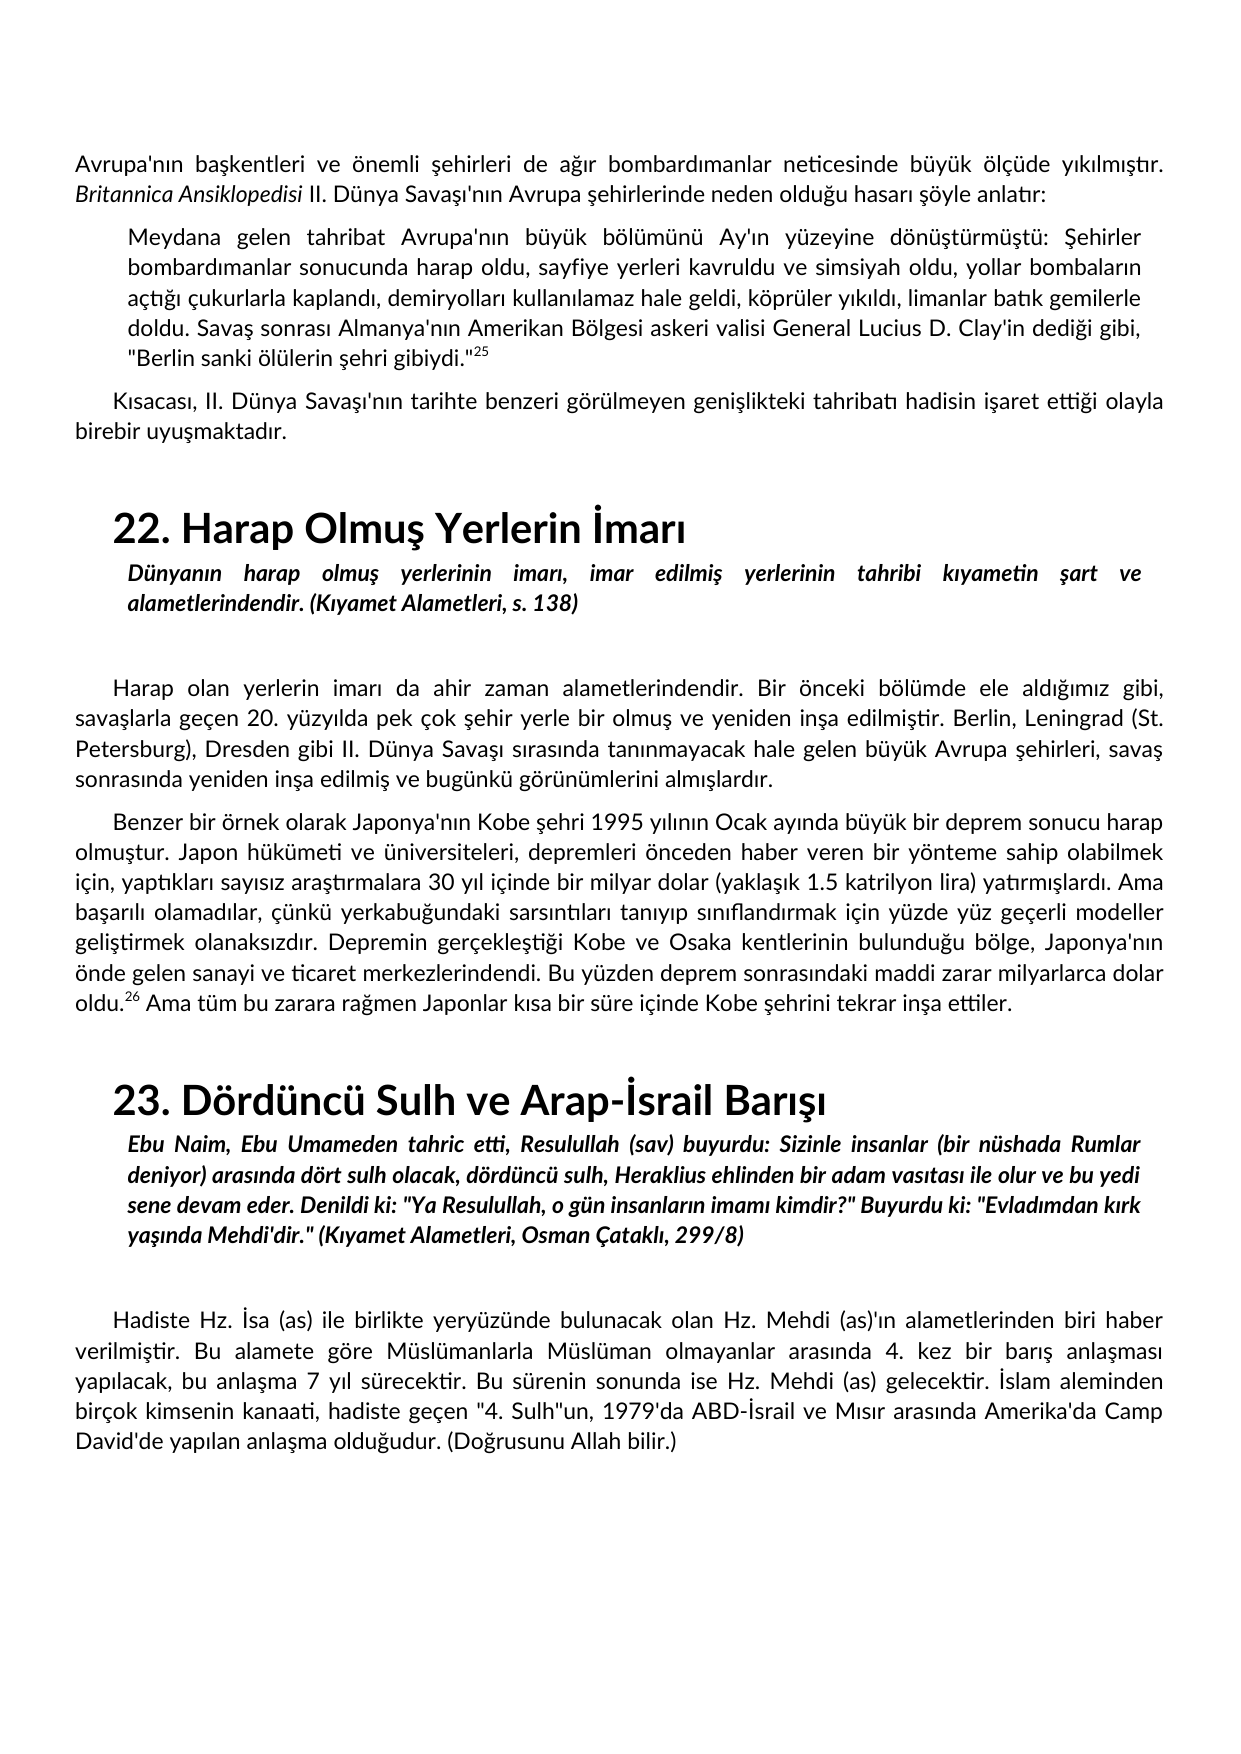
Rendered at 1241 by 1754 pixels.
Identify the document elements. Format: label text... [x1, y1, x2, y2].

text Avrupa'nın başkentleri ve önemli şehirleri de ağır bombardımanlar neticesinde büyük ölçüde yıkılmıştır. Britannica Ansiklopedisi II. Dünya Savaşı'nın Avrupa şehirlerinde neden olduğu hasarı şöyle anlatır: [75, 150, 1165, 208]
text Hadiste Hz. İsa (as) ile birlikte yeryüzünde bulunacak olan Hz. Mehdi (as)'ın alametlerinden biri haber verilmiştir. Bu alamete göre Müslümanlarla Müslüman olmayanlar arasında 4. kez bir barış anlaşması yapılacak, bu anlaşma 7 yıl sürecektir. Bu sürenin sonunda ise Hz. Mehdi (as) gelecektir. İslam aleminden birçok kimsenin kanaati, hadiste geçen "4. Sulh"un, 1979'da ABD-İsrail ve Mısır arasında Amerika'da Camp David'de yapılan anlaşma olduğudur. (Doğrusunu Allah bilir.) [75, 1306, 1165, 1454]
text Harap olan yerlerin imarı da ahir zaman alametlerindendir. Bir önceki bölümde ele aldığımız gibi, savaşlarla geçen 20. yüzyılda pek çok şehir yerle bir olmuş ve yeniden inşa edilmiştir. Berlin, Leningrad (St. Petersburg), Dresden gibi II. Dünya Savaşı sırasında tanınmayacak hale gelen büyük Avrupa şehirleri, savaş sonrasında yeniden inşa edilmiş ve bugünkü görünümlerini almışlardır. [75, 674, 1165, 792]
text Meydana gelen tahribat Avrupa'nın büyük bölümünü Ay'ın yüzeyine dönüştürmüştü: Şehirler bombardımanlar sonucunda harap oldu, sayfiye yerleri kavruldu ve simsiyah oldu, yollar bombaların açtığı çukurlarla kaplandı, demiryolları kullanılamaz hale geldi, köprüler yıkıldı, limanlar batık gemilerle doldu. Savaş sonrası Almanya'nın Amerikan Bölgesi askeri valisi General Lucius D. Clay'in dediği gibi, "Berlin sanki ölülerin şehri gibiydi."25 [127, 223, 1143, 371]
text Dünyanın harap olmuş yerlerinin imarı, imar edilmiş yerlerinin tahribi kıyametin şart ve alametlerindendir. (Kıyamet Alametleri, s. 138) [127, 558, 1143, 616]
text Kısacası, II. Dünya Savaşı'nın tarihte benzeri görülmeyen genişlikteki tahribatı hadisin işaret ettiği olayla birebir uyuşmaktadır. [75, 386, 1165, 444]
text Ebu Naim, Ebu Umameden tahric etti, Resulullah (sav) buyurdu: Sizinle insanlar (bir nüshada Rumlar deniyor) arasında dört sulh olacak, dördüncü sulh, Heraklius ehlinden bir adam vasıtası ile olur ve bu yedi sene devam eder. Denildi ki: "Ya Resulullah, o gün insanların imamı kimdir?" Buyurdu ki: "Evladımdan kırk yaşında Mehdi'dir." (Kıyamet Alametleri, Osman Çataklı, 299/8) [127, 1130, 1143, 1248]
subtitle 23. Dördüncü Sulh ve Arap-İsrail Barışı [112, 1074, 1165, 1124]
subtitle 22. Harap Olmuş Yerlerin İmarı [112, 502, 1165, 552]
text Benzer bir örnek olarak Japonya'nın Kobe şehri 1995 yılının Ocak ayında büyük bir deprem sonucu harap olmuştur. Japon hükümeti ve üniversiteleri, depremleri önceden haber veren bir yönteme sahip olabilmek için, yaptıkları sayısız araştırmalara 30 yıl içinde bir milyar dolar (yaklaşık 1.5 katrilyon lira) yatırmışlardı. Ama başarılı olamadılar, çünkü yerkabuğundaki sarsıntıları tanıyıp sınıflandırmak için yüzde yüz geçerli modeller geliştirmek olanaksızdır. Depremin gerçekleştiği Kobe ve Osaka kentlerinin bulunduğu bölge, Japonya'nın önde gelen sanayi ve ticaret merkezlerindendi. Bu yüzden deprem sonrasındaki maddi zarar milyarlarca dolar oldu.26 Ama tüm bu zarara rağmen Japonlar kısa bir süre içinde Kobe şehrini tekrar inşa ettiler. [75, 807, 1165, 1016]
